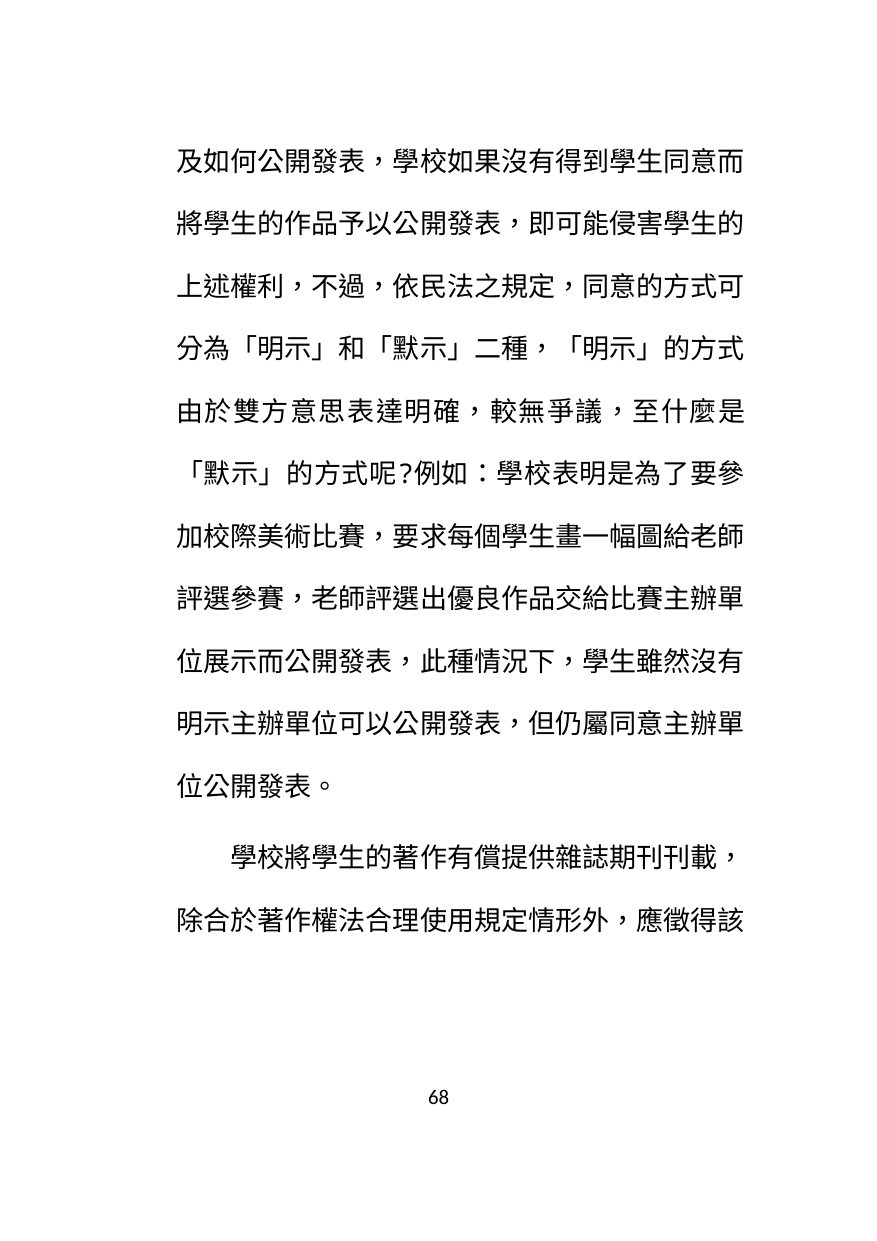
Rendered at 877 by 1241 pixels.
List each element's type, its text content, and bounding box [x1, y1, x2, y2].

text 學校將學生的著作有償提供雜誌期刊刊載，除合於著作權法合理使用規定情形外，應徵得該 [176, 814, 745, 939]
text 及如何公開發表，學校如果沒有得到學生同意而將學生的作品予以公開發表，即可能侵害學生的上述權利，不過，依民法之規定，同意的方式可分為「明示」和「默示」二種，「明示」的方式由於雙方意思表達明確，較無爭議，至什麼是「默示」的方式呢?例如：學校表明是為了要參加校際美術比賽，要求每個學生畫一幅圖給老師評選參賽，老師評選出優良作品交給比賽主辦單位展示而公開發表，此種情況下，學生雖然沒有明示主辦單位可以公開發表，但仍屬同意主辦單位公開發表。 [176, 117, 745, 805]
